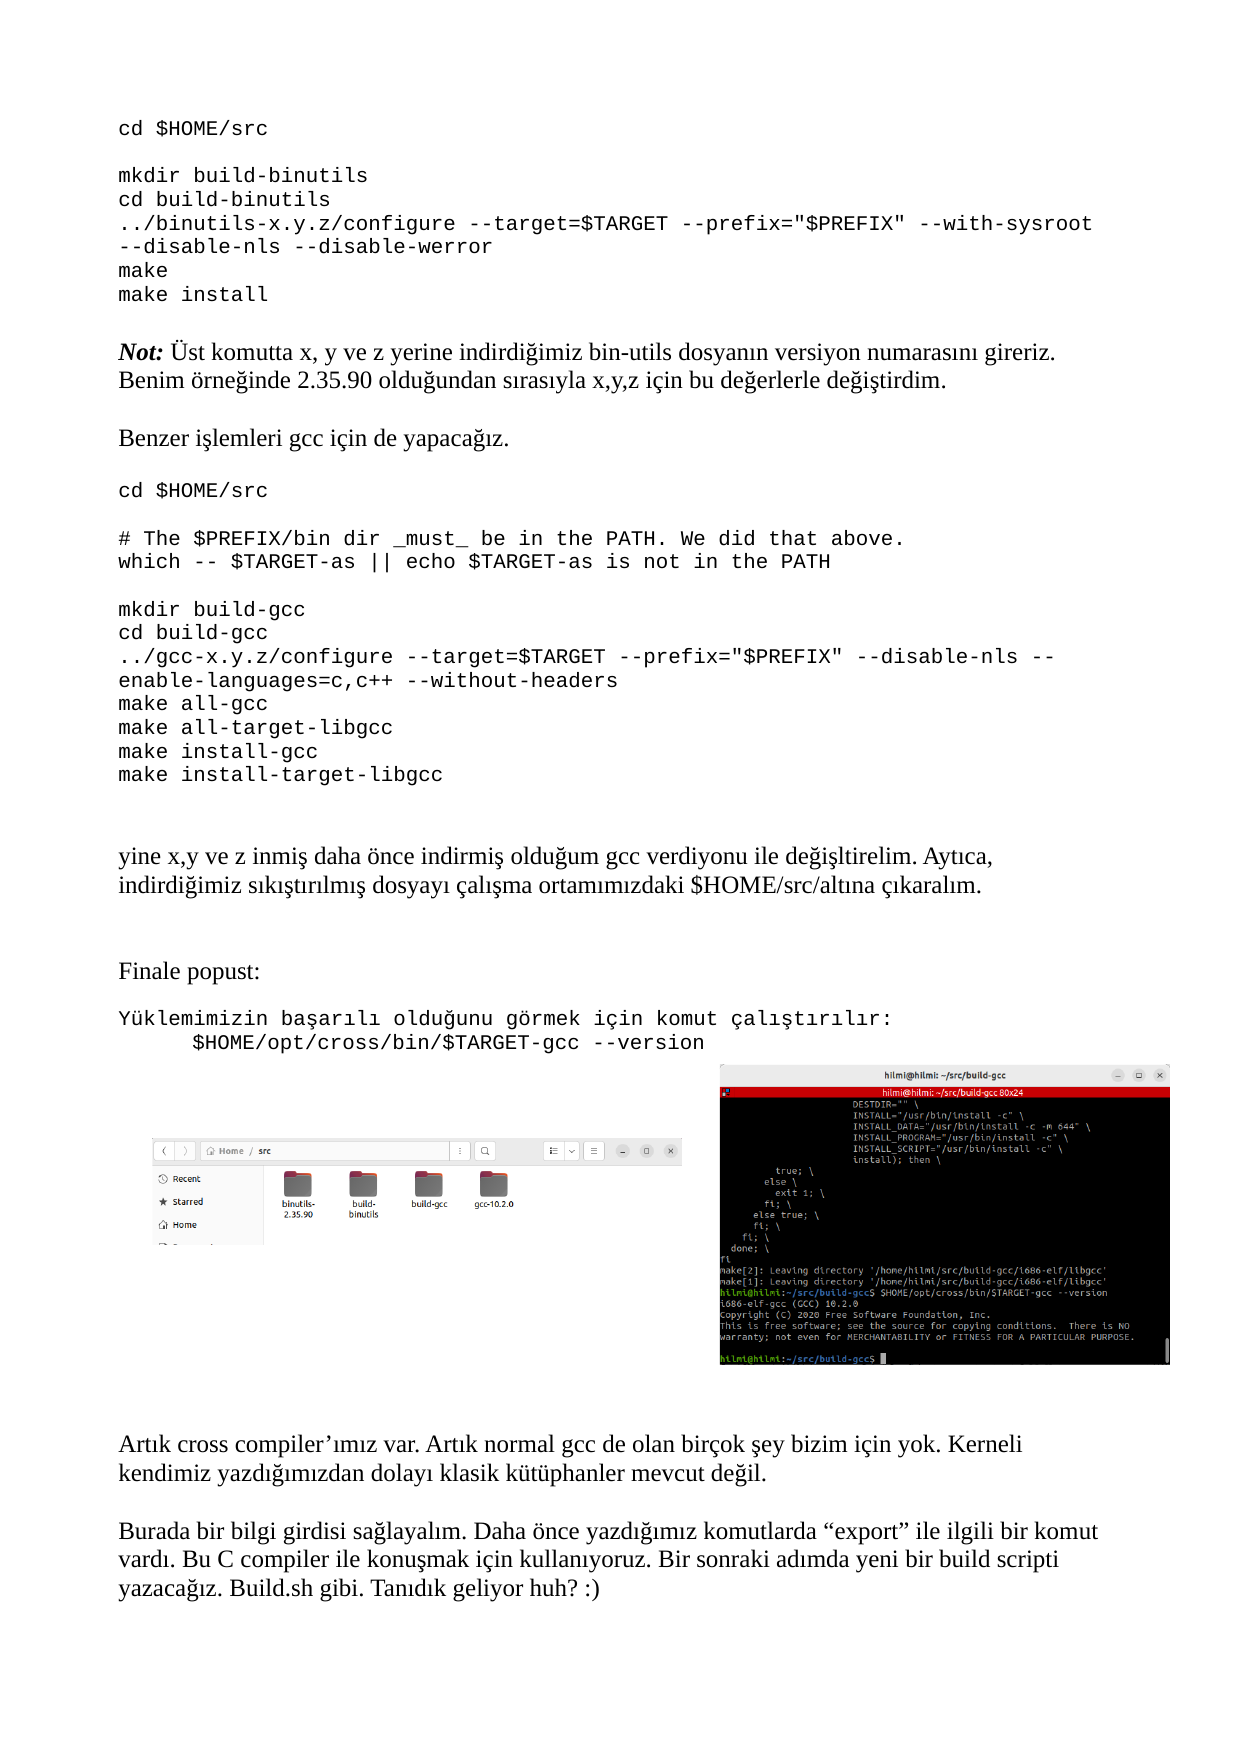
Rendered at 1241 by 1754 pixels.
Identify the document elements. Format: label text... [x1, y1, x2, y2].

text Yüklemimizin başarılı olduğunu görmek için komut çalıştırılır: [118, 1008, 1122, 1032]
text make all-target-libgcc [118, 717, 1122, 741]
text ../binutils-x.y.z/configure --target=$TARGET --prefix="$PREFIX" --with-sysroot --disable-nls --disable-werror [118, 213, 1122, 260]
text # The $PREFIX/bin dir _must_ be in the PATH. We did that above. [118, 528, 1122, 551]
text Artık cross compiler’ımız var. Artık normal gcc de olan birçok şey bizim için yok. Kerneli kendimiz yazdığımızdan dolayı klasik kütüphanler mevcut değil. [118, 1429, 1122, 1487]
text cd $HOME/src [118, 481, 1122, 504]
text make install [118, 284, 1122, 307]
text mkdir build-gcc [118, 599, 1122, 622]
text ../gcc-x.y.z/configure --target=$TARGET --prefix="$PREFIX" --disable-nls --enable-languages=c,c++ --without-headers [118, 646, 1122, 693]
text cd $HOME/src [118, 118, 1122, 142]
text make install-target-libgcc [118, 764, 1122, 788]
text cd build-binutils [118, 189, 1122, 213]
text cd build-gcc [118, 622, 1122, 646]
picture [152, 1138, 682, 1245]
text yine x,y ve z inmiş daha önce indirmiş olduğum gcc verdiyonu ile değişltirelim. Aytıca, indirdiğimiz sıkıştırılmış dosyayı çalışma ortamımızdaki $HOME/src/altına çıkaralım. [118, 841, 1122, 898]
text which -- $TARGET-as || echo $TARGET-as is not in the PATH [118, 551, 1122, 575]
text Not: Üst komutta x, y ve z yerine indirdiğimiz bin-utils dosyanın versiyon numarasını gireriz. Benim örneğinde 2.35.90 olduğundan sırasıyla x,y,z için bu değerlerle değiştirdim. [118, 337, 1122, 394]
text $HOME/opt/cross/bin/$TARGET-gcc --version [118, 1032, 1122, 1056]
text make install-gcc [118, 741, 1122, 764]
text Finale popust: [118, 956, 1122, 985]
text Burada bir bilgi girdisi sağlayalım. Daha önce yazdığımız komutlarda “export” ile ilgili bir komut vardı. Bu C compiler ile konuşmak için kullanıyoruz. Bir sonraki adımda yeni bir build scripti yazacağız. Build.sh gibi. Tanıdık geliyor huh? :) [118, 1516, 1122, 1602]
text make all-gcc [118, 693, 1122, 717]
picture [719, 1064, 1170, 1365]
text make [118, 260, 1122, 284]
text Benzer işlemleri gcc için de yapacağız. [118, 423, 1122, 452]
text mkdir build-binutils [118, 165, 1122, 189]
